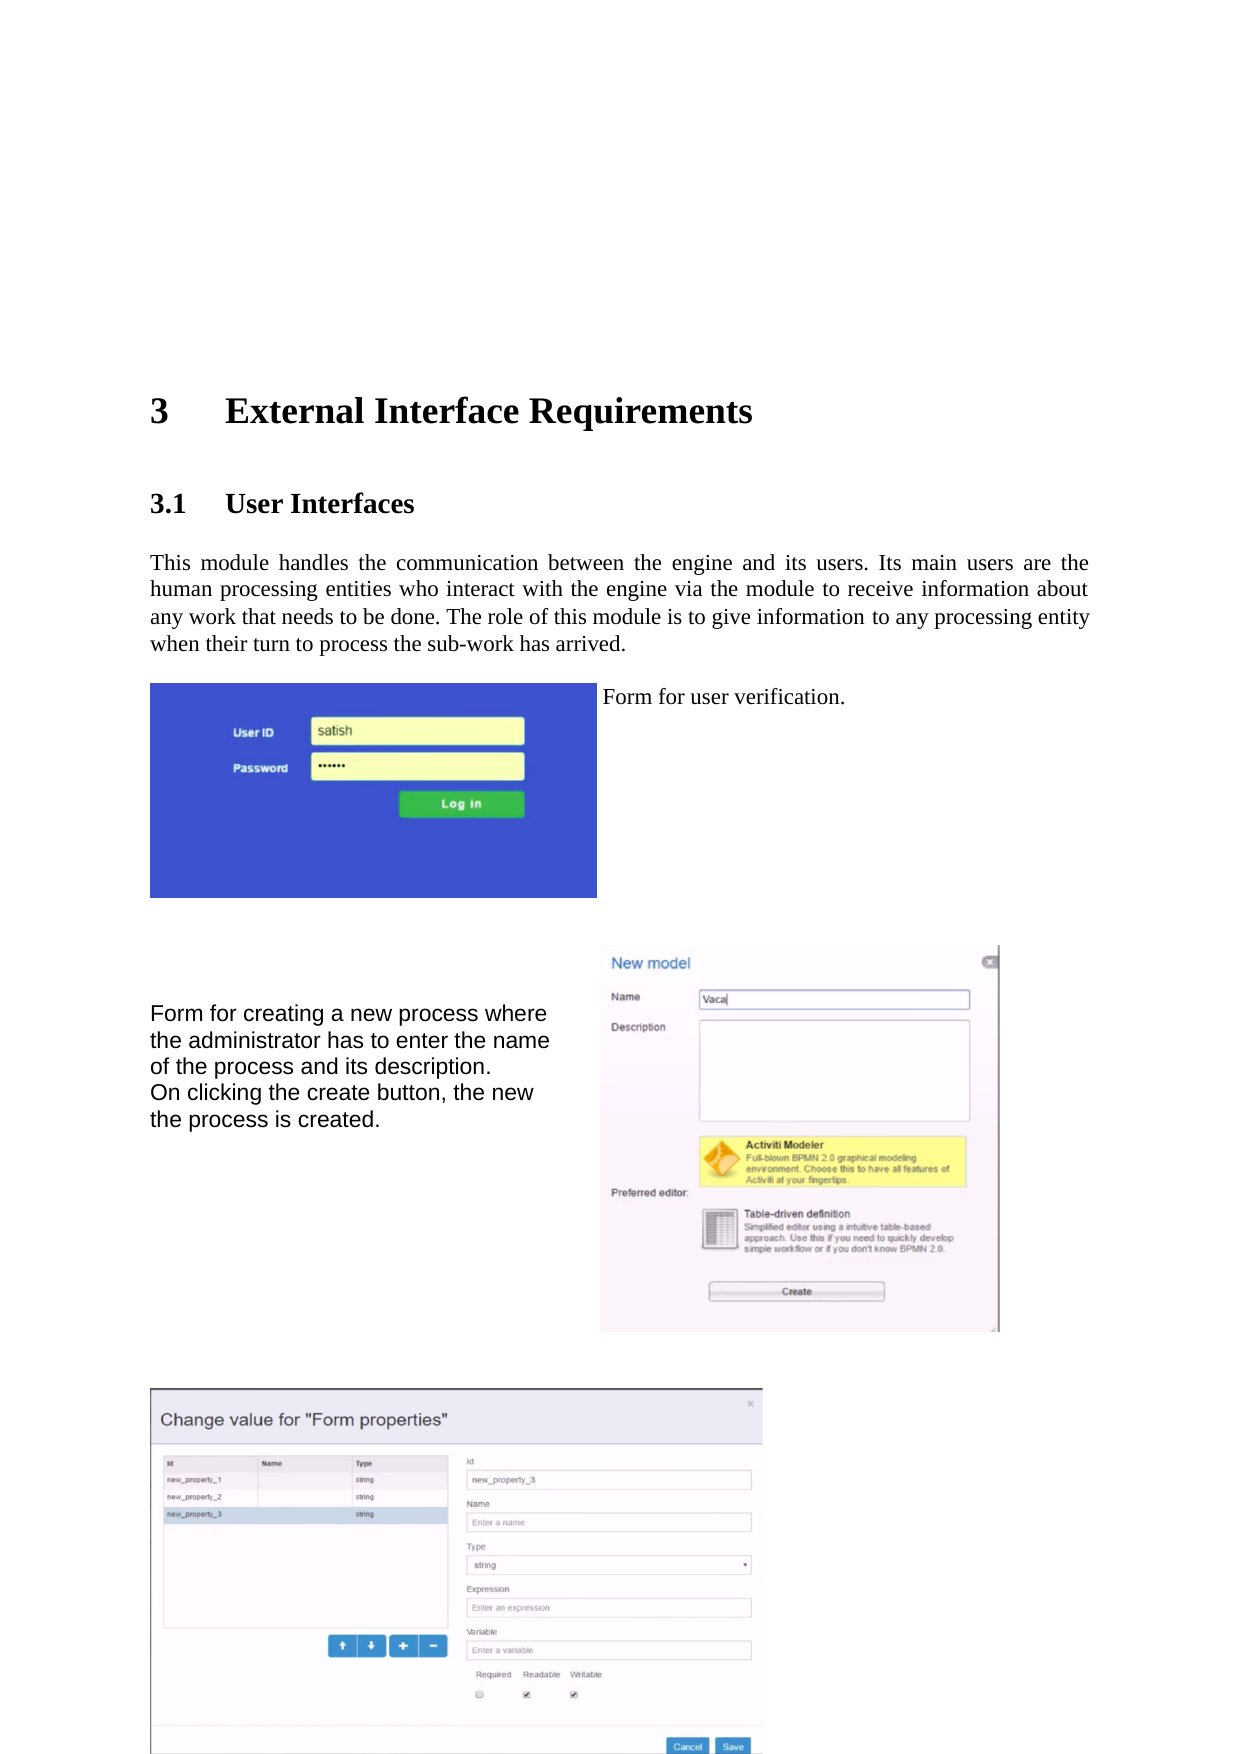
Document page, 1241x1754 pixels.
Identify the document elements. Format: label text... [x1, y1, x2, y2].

subtitle 3.1 User Interfaces [150, 486, 1090, 519]
text of the process and its description. [150, 1053, 618, 1079]
text [989, 1106, 1090, 1132]
text [989, 1027, 1090, 1053]
text This module handles the communication between the engine and its users. Its main users are the human processing entities who interact with the engine via the module to receive information about any work that needs to be done. The role of this module is to give information to any processing entity when their turn to process the sub-work has arrived. [150, 549, 1090, 657]
text Form for user verification. [597, 683, 1090, 709]
text [989, 1053, 1090, 1079]
subtitle 3 External Interface Requirements [150, 389, 1090, 432]
text On clicking the create button, the new [150, 1079, 618, 1106]
picture [150, 683, 597, 898]
text [989, 1079, 1090, 1106]
picture [150, 1388, 763, 1754]
text [989, 1000, 1090, 1027]
text the administrator has to enter the name [150, 1027, 618, 1053]
text the process is created. [150, 1106, 618, 1132]
text Form for creating a new process where [150, 1000, 618, 1027]
picture [618, 945, 989, 1332]
